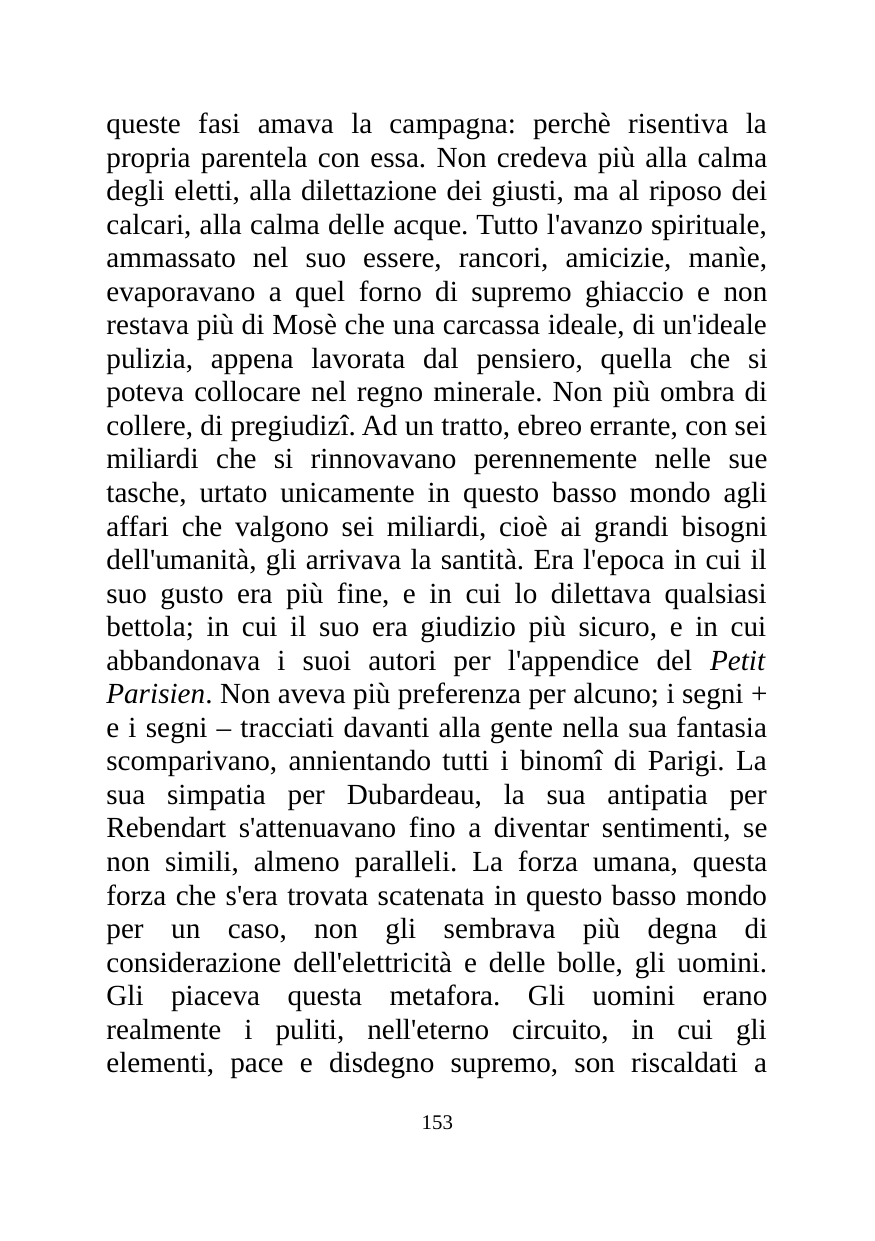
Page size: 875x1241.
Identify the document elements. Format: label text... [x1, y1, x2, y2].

text queste fasi amava la campagna: perchè risentiva la propria parentela con essa. Non credeva più alla calma degli eletti, alla dilettazione dei giusti, ma al riposo dei calcari, alla calma delle acque. Tutto l'avanzo spirituale, ammassato nel suo essere, rancori, amicizie, manìe, evaporavano a quel forno di supremo ghiaccio e non restava più di Mosè che una carcassa ideale, di un'ideale pulizia, appena lavorata dal pensiero, quella che si poteva collocare nel regno minerale. Non più ombra di collere, di pregiudizî. Ad un tratto, ebreo errante, con sei miliardi che si rinnovavano perennemente nelle sue tasche, urtato unicamente in questo basso mondo agli affari che valgono sei miliardi, cioè ai grandi bisogni dell'umanità, gli arrivava la santità. Era l'epoca in cui il suo gusto era più fine, e in cui lo dilettava qualsiasi bettola; in cui il suo era giudizio più sicuro, e in cui abbandonava i suoi autori per l'appendice del Petit Parisien. Non aveva più preferenza per alcuno; i segni + e i segni – tracciati davanti alla gente nella sua fantasia scomparivano, annientando tutti i binomî di Parigi. La sua simpatia per Dubardeau, la sua antipatia per Rebendart s'attenuavano fino a diventar sentimenti, se non simili, almeno paralleli. La forza umana, questa forza che s'era trovata scatenata in questo basso mondo per un caso, non gli sembrava più degna di considerazione dell'elettricità e delle bolle, gli uomini. Gli piaceva questa metafora. Gli uomini erano realmente i puliti, nell'eterno circuito, in cui gli elementi, pace e disdegno supremo, son riscaldati a [106, 106, 768, 1079]
